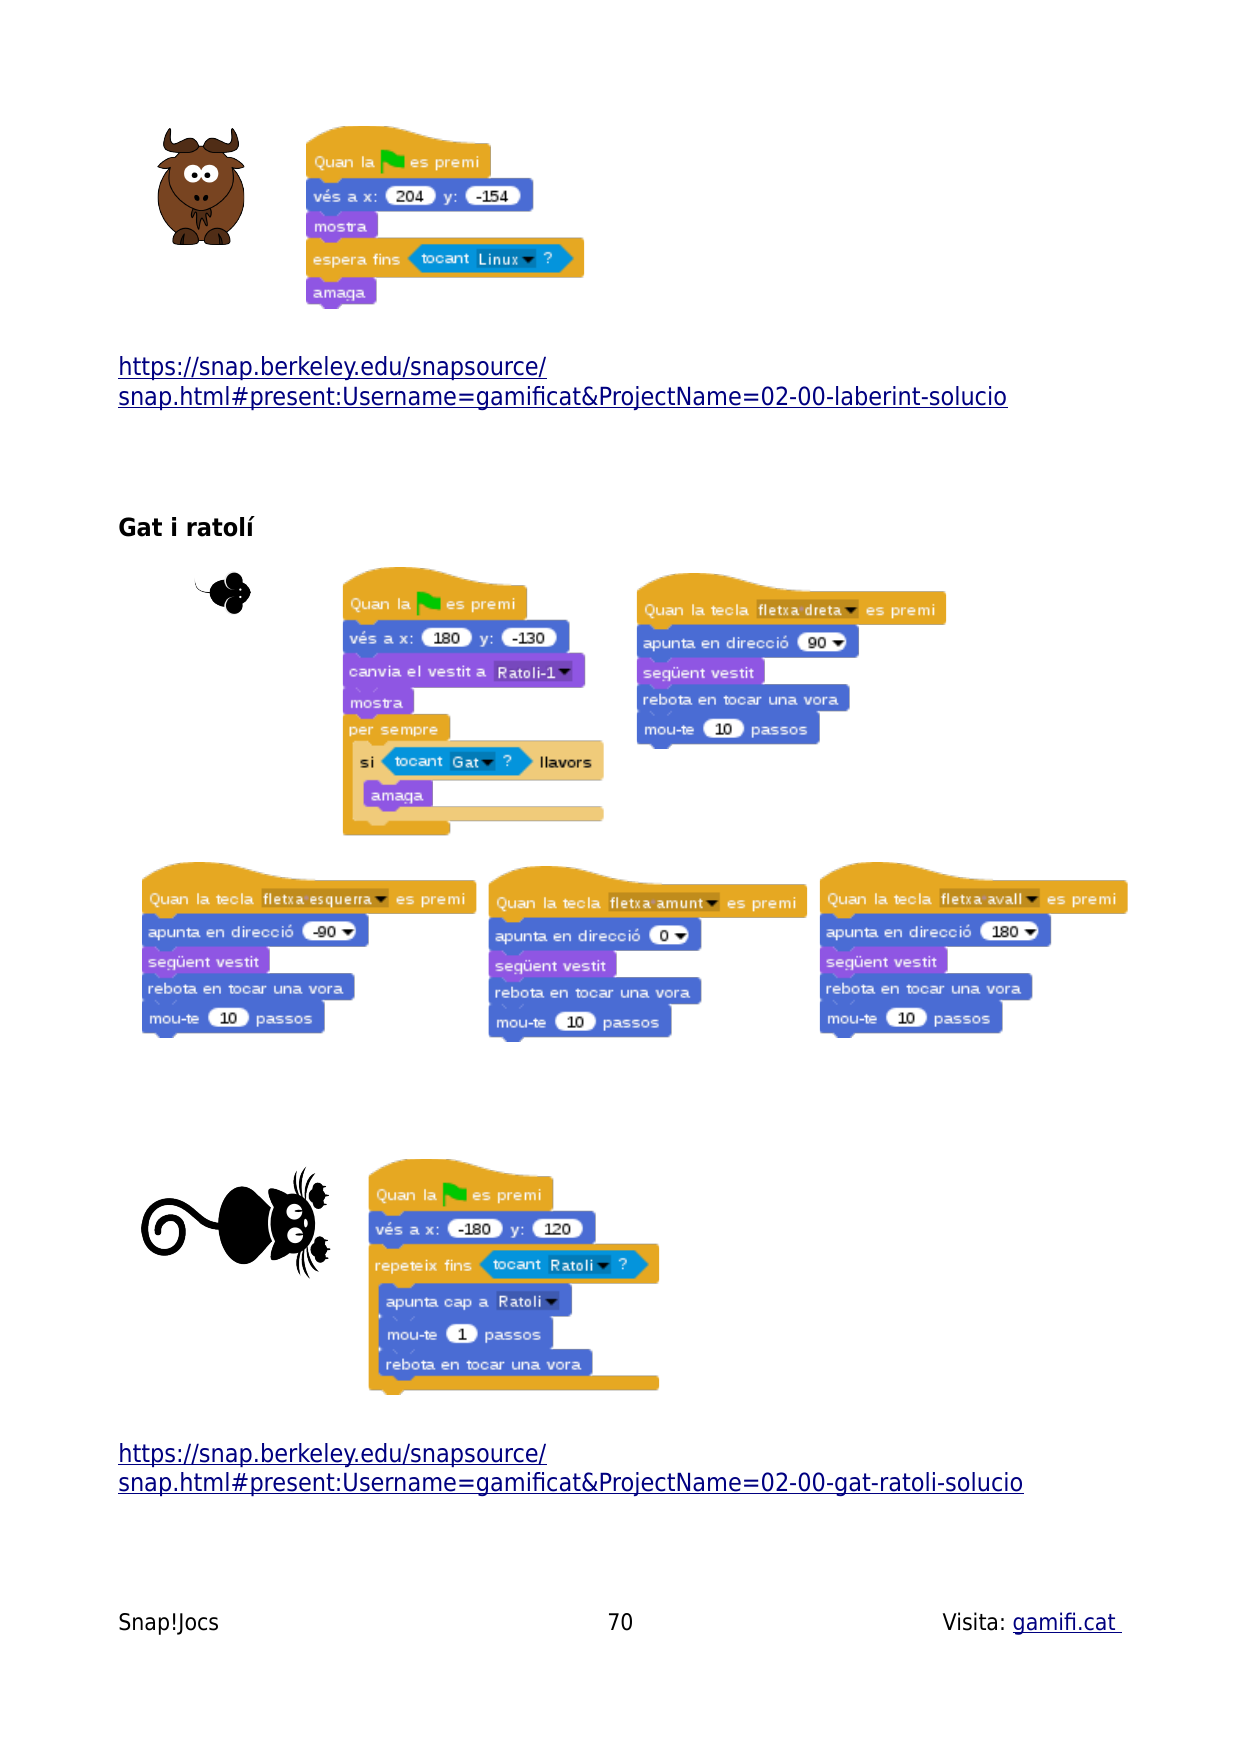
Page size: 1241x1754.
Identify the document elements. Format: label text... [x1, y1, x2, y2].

picture [141, 1166, 331, 1279]
picture [342, 567, 604, 840]
text Gat i ratolí [118, 513, 1122, 542]
picture [306, 126, 585, 309]
text https://snap.berkeley.edu/snapsource/snap.html#present:Username=gamificat&ProjectName=02-00-gat-ratoli-solucio [118, 1439, 1122, 1497]
picture [157, 128, 245, 245]
picture [819, 862, 1128, 1038]
picture [368, 1159, 660, 1395]
text https://snap.berkeley.edu/snapsource/snap.html#present:Username=gamificat&ProjectName=02-00-laberint-solucio [118, 352, 1122, 411]
picture [142, 862, 477, 1038]
picture [194, 571, 251, 615]
picture [488, 866, 808, 1042]
picture [636, 573, 947, 749]
